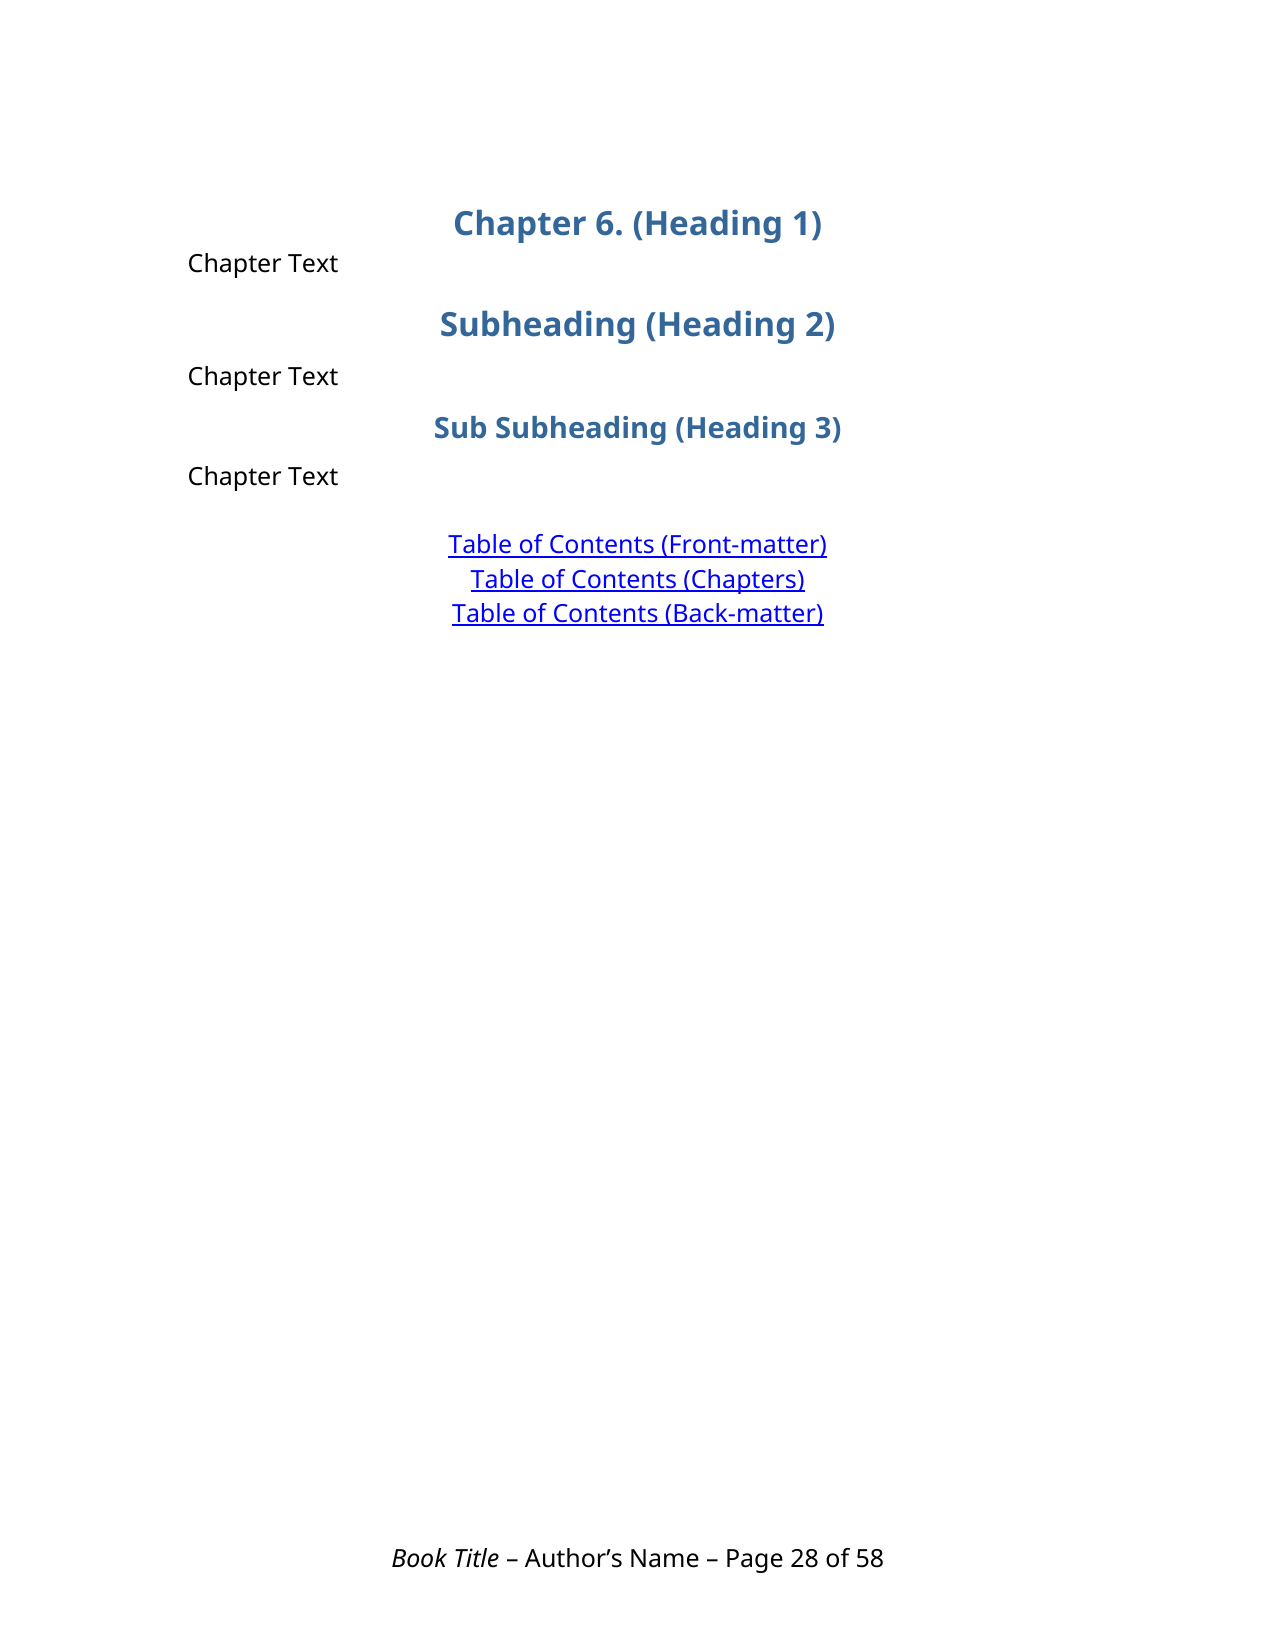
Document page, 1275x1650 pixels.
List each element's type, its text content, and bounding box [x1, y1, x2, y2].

text Table of Contents (Chapters) [187, 561, 1087, 595]
subtitle Sub Subheading (Heading 3) [187, 407, 1087, 447]
text Chapter Text [187, 245, 1087, 279]
subtitle Chapter 6. (Heading 1) [187, 200, 1087, 245]
subtitle Subheading (Heading 2) [187, 300, 1087, 346]
text Table of Contents (Front-matter) [187, 527, 1087, 561]
text Chapter Text [187, 459, 1087, 493]
text Table of Contents (Back-matter) [187, 595, 1087, 629]
text Chapter Text [187, 358, 1087, 392]
